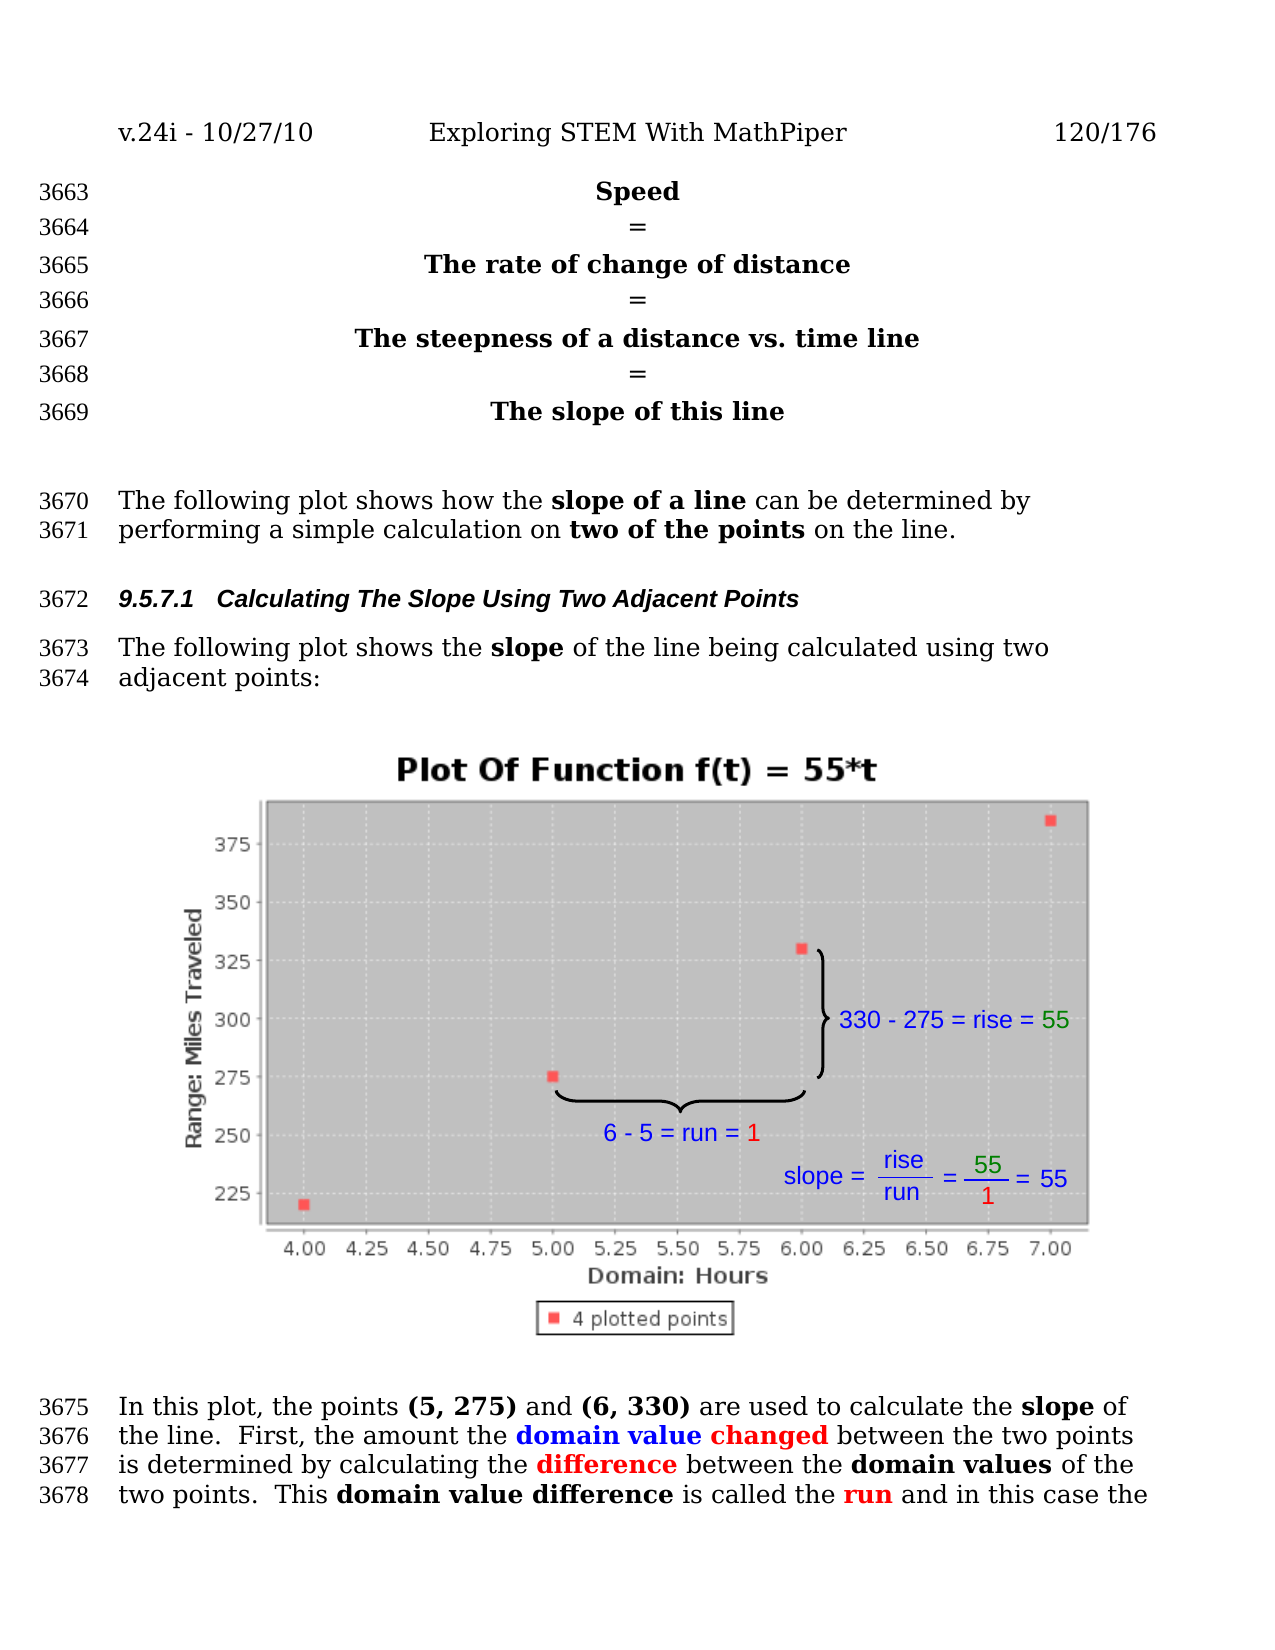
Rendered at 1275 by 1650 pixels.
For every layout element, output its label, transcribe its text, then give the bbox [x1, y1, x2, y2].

text The steepness of a distance vs. time line [118, 324, 1157, 353]
text The following plot shows the slope of the line being calculated using two adjacent points: [118, 633, 1157, 692]
text The slope of this line [118, 397, 1157, 427]
text The rate of change of distance [118, 250, 1157, 280]
text Speed [118, 177, 1157, 206]
text = [118, 286, 1157, 315]
text In this plot, the points (5, 275) and (6, 330) are used to calculate the slope of the line. First, the amount the domain value changed between the two points is determined by calculating the difference between the domain values of the two points. This domain value difference is called the run and in this case the [118, 1392, 1157, 1509]
text = [118, 359, 1157, 388]
subtitle Calculating The Slope Using Two Adjacent Points [118, 584, 1157, 612]
text = [118, 212, 1157, 241]
text The following plot shows how the slope of a line can be determined by performing a simple calculation on two of the points on the line. [118, 486, 1157, 545]
